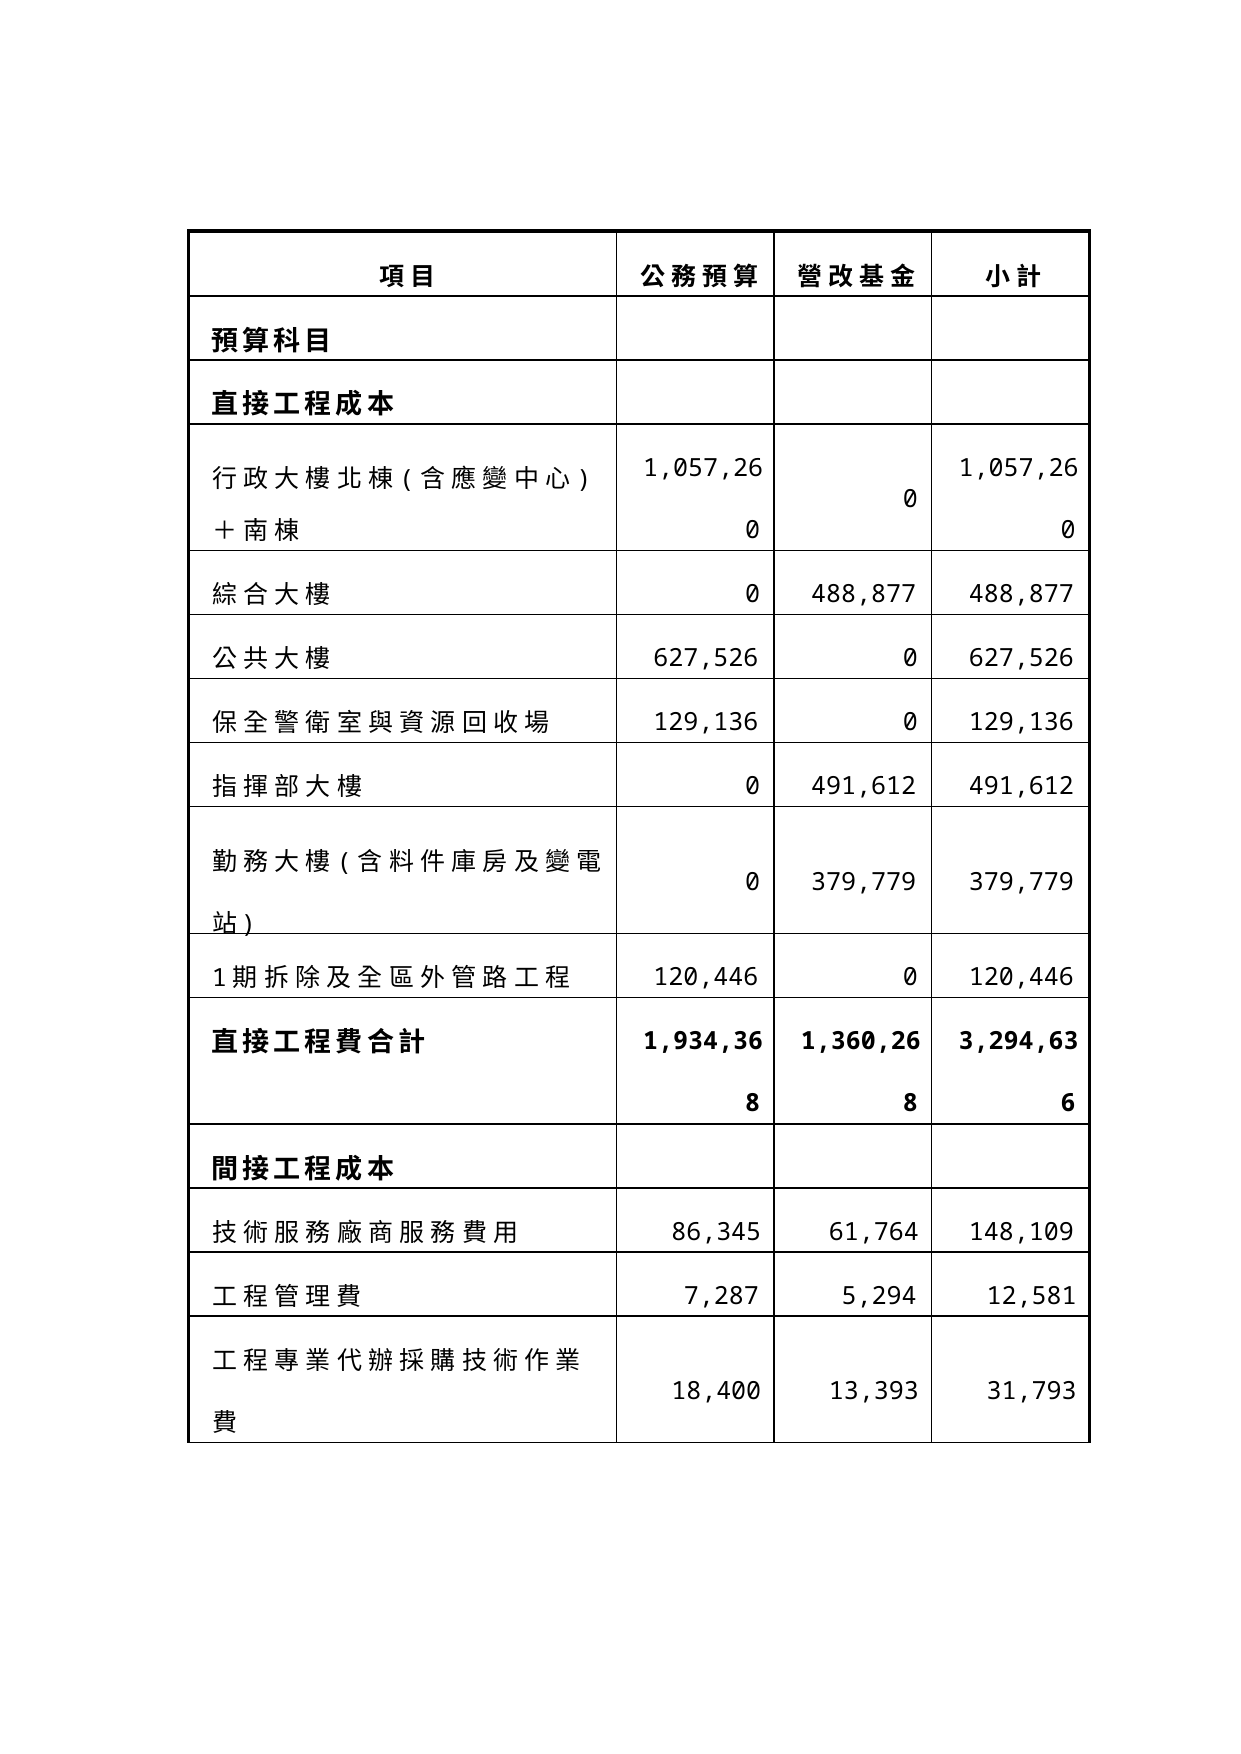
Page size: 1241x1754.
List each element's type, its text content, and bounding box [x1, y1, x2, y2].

table_header 項目 [190, 233, 616, 295]
table_cell 工程管理費 [190, 1253, 616, 1315]
table_cell 0 [617, 807, 773, 932]
table_header 營改基金 [775, 233, 931, 295]
table_cell 3,294,636 [932, 998, 1088, 1123]
table_cell [617, 297, 773, 359]
table_cell 379,779 [932, 807, 1088, 932]
table_cell 0 [617, 743, 773, 806]
table_cell 0 [617, 551, 773, 614]
table_cell [775, 361, 931, 423]
table_cell 1,057,260 [617, 425, 773, 549]
table_cell 指揮部大樓 [190, 743, 616, 806]
table_cell [775, 1125, 931, 1187]
table_cell 491,612 [775, 743, 931, 806]
table_cell 0 [775, 615, 931, 678]
table_cell [932, 361, 1088, 423]
table_cell 公共大樓 [190, 615, 616, 678]
table_cell 379,779 [775, 807, 931, 932]
table_cell 1期拆除及全區外管路工程 [190, 934, 616, 996]
table_cell 120,446 [932, 934, 1088, 996]
table_cell 13,393 [775, 1317, 931, 1442]
table_cell 0 [775, 425, 931, 549]
table_cell 間接工程成本 [190, 1125, 616, 1187]
table_cell 12,581 [932, 1253, 1088, 1315]
table_cell 1,360,268 [775, 998, 931, 1123]
table_cell 技術服務廠商服務費用 [190, 1189, 616, 1251]
table_cell 預算科目 [190, 297, 616, 359]
table_cell [932, 297, 1088, 359]
table_cell 488,877 [932, 551, 1088, 614]
table_cell 129,136 [617, 679, 773, 742]
table_cell 綜合大樓 [190, 551, 616, 614]
table_cell 1,057,260 [932, 425, 1088, 549]
table_cell 61,764 [775, 1189, 931, 1251]
table_cell 31,793 [932, 1317, 1088, 1442]
table_cell 120,446 [617, 934, 773, 996]
table_cell 行政大樓北棟(含應變中心)＋南棟 [190, 425, 616, 549]
table_cell 129,136 [932, 679, 1088, 742]
table_header 小計 [932, 233, 1088, 295]
table_cell 0 [775, 679, 931, 742]
table_cell 5,294 [775, 1253, 931, 1315]
table_cell 保全警衛室與資源回收場 [190, 679, 616, 742]
table_cell 86,345 [617, 1189, 773, 1251]
table_cell [775, 297, 931, 359]
table_cell 直接工程費合計 [190, 998, 616, 1123]
table_cell 7,287 [617, 1253, 773, 1315]
table_cell [617, 1125, 773, 1187]
table_cell [932, 1125, 1088, 1187]
table_cell [617, 361, 773, 423]
table_cell 627,526 [617, 615, 773, 678]
table_cell 工程專業代辦採購技術作業費 [190, 1317, 616, 1442]
table_cell 1,934,368 [617, 998, 773, 1123]
table_cell 627,526 [932, 615, 1088, 678]
table_cell 18,400 [617, 1317, 773, 1442]
table_cell 直接工程成本 [190, 361, 616, 423]
table_cell 488,877 [775, 551, 931, 614]
table_header 公務預算 [617, 233, 773, 295]
table_cell 勤務大樓(含料件庫房及變電站) [190, 807, 616, 932]
table_cell 148,109 [932, 1189, 1088, 1251]
table_cell 0 [775, 934, 931, 996]
table_cell 491,612 [932, 743, 1088, 806]
